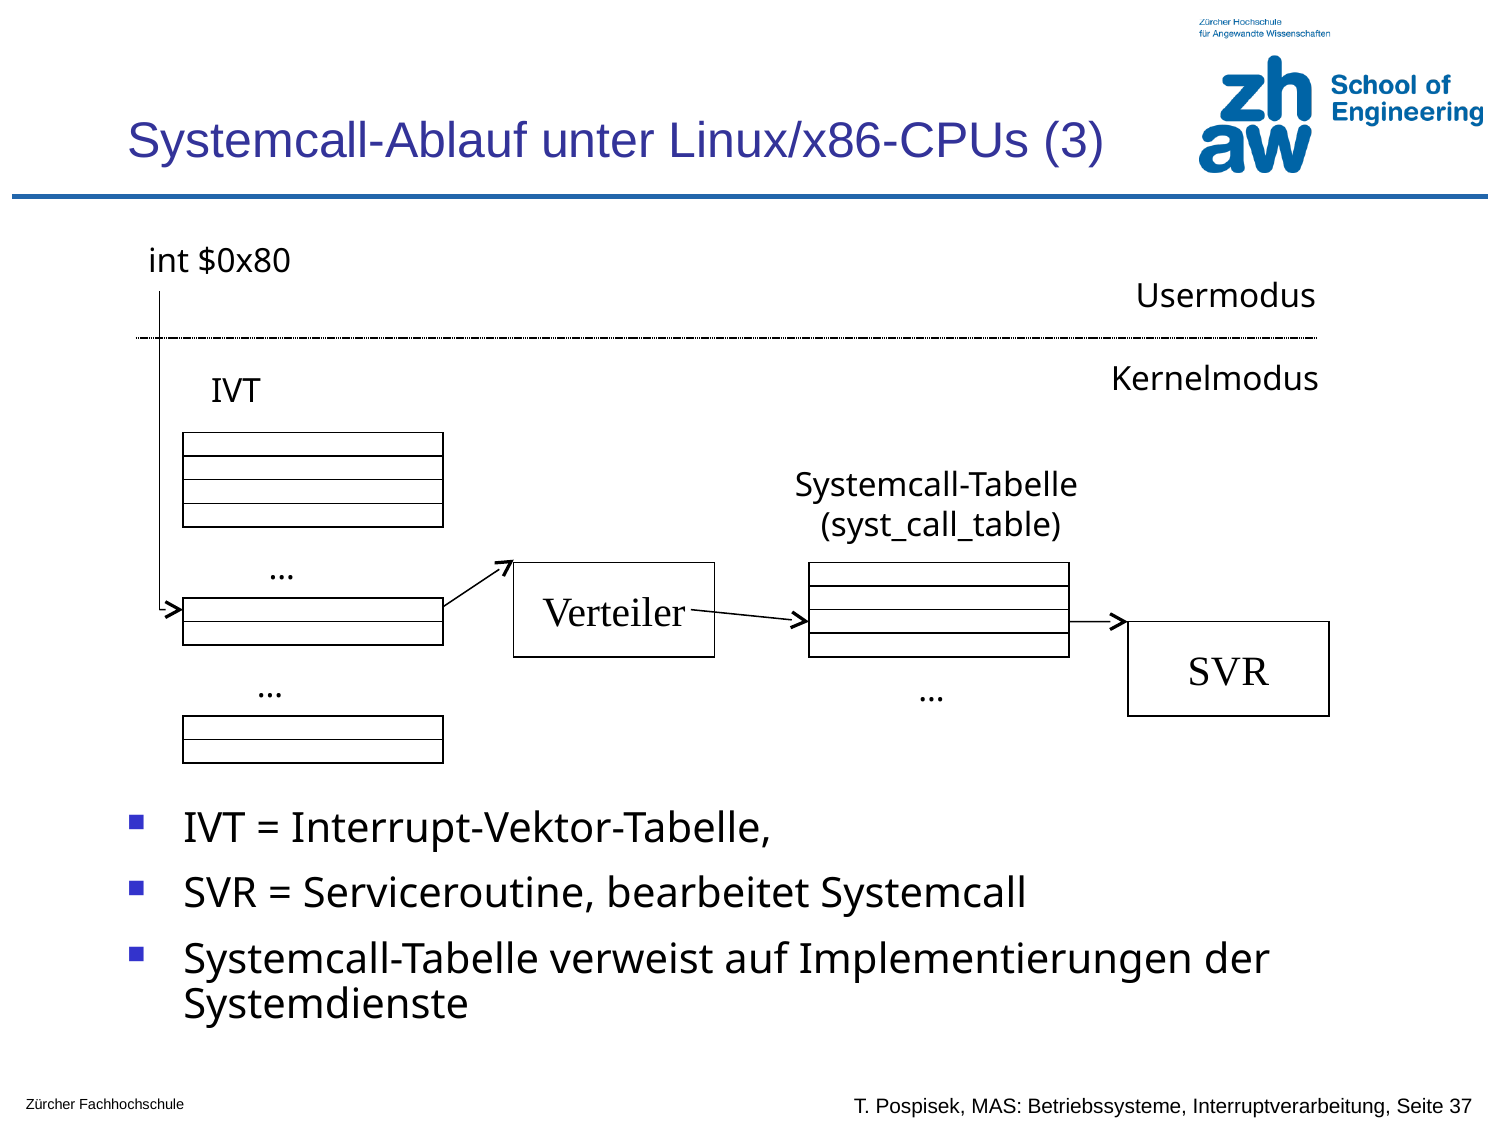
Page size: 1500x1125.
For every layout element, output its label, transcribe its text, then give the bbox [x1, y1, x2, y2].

text_box Usermodus [1120, 267, 1332, 322]
text_box int $0x80 [133, 231, 307, 287]
text_box IVT = Interrupt-Vektor-Tabelle, SVR = Serviceroutine, bearbeitet Systemcall Systemcall-Tabelle verweist auf Implementierungen der Systemdienste [112, 798, 1388, 949]
text_box … [903, 660, 975, 716]
text_box Kernelmodus [1096, 349, 1335, 405]
text_box IVT [196, 361, 276, 417]
text_box SVR [1127, 621, 1329, 717]
title Systemcall-Ablauf unter Linux/x86-CPUs (3) [112, 66, 1391, 175]
text_box Systemcall-Tabelle (syst_call_table) [780, 456, 1103, 551]
text_box [183, 716, 443, 764]
text_box … [242, 656, 313, 712]
text_box [183, 597, 443, 646]
text_box [809, 562, 1069, 657]
text_box [183, 432, 443, 528]
text_box Verteiler [513, 562, 715, 657]
picture [1199, 19, 1483, 173]
text_box … [253, 538, 325, 594]
